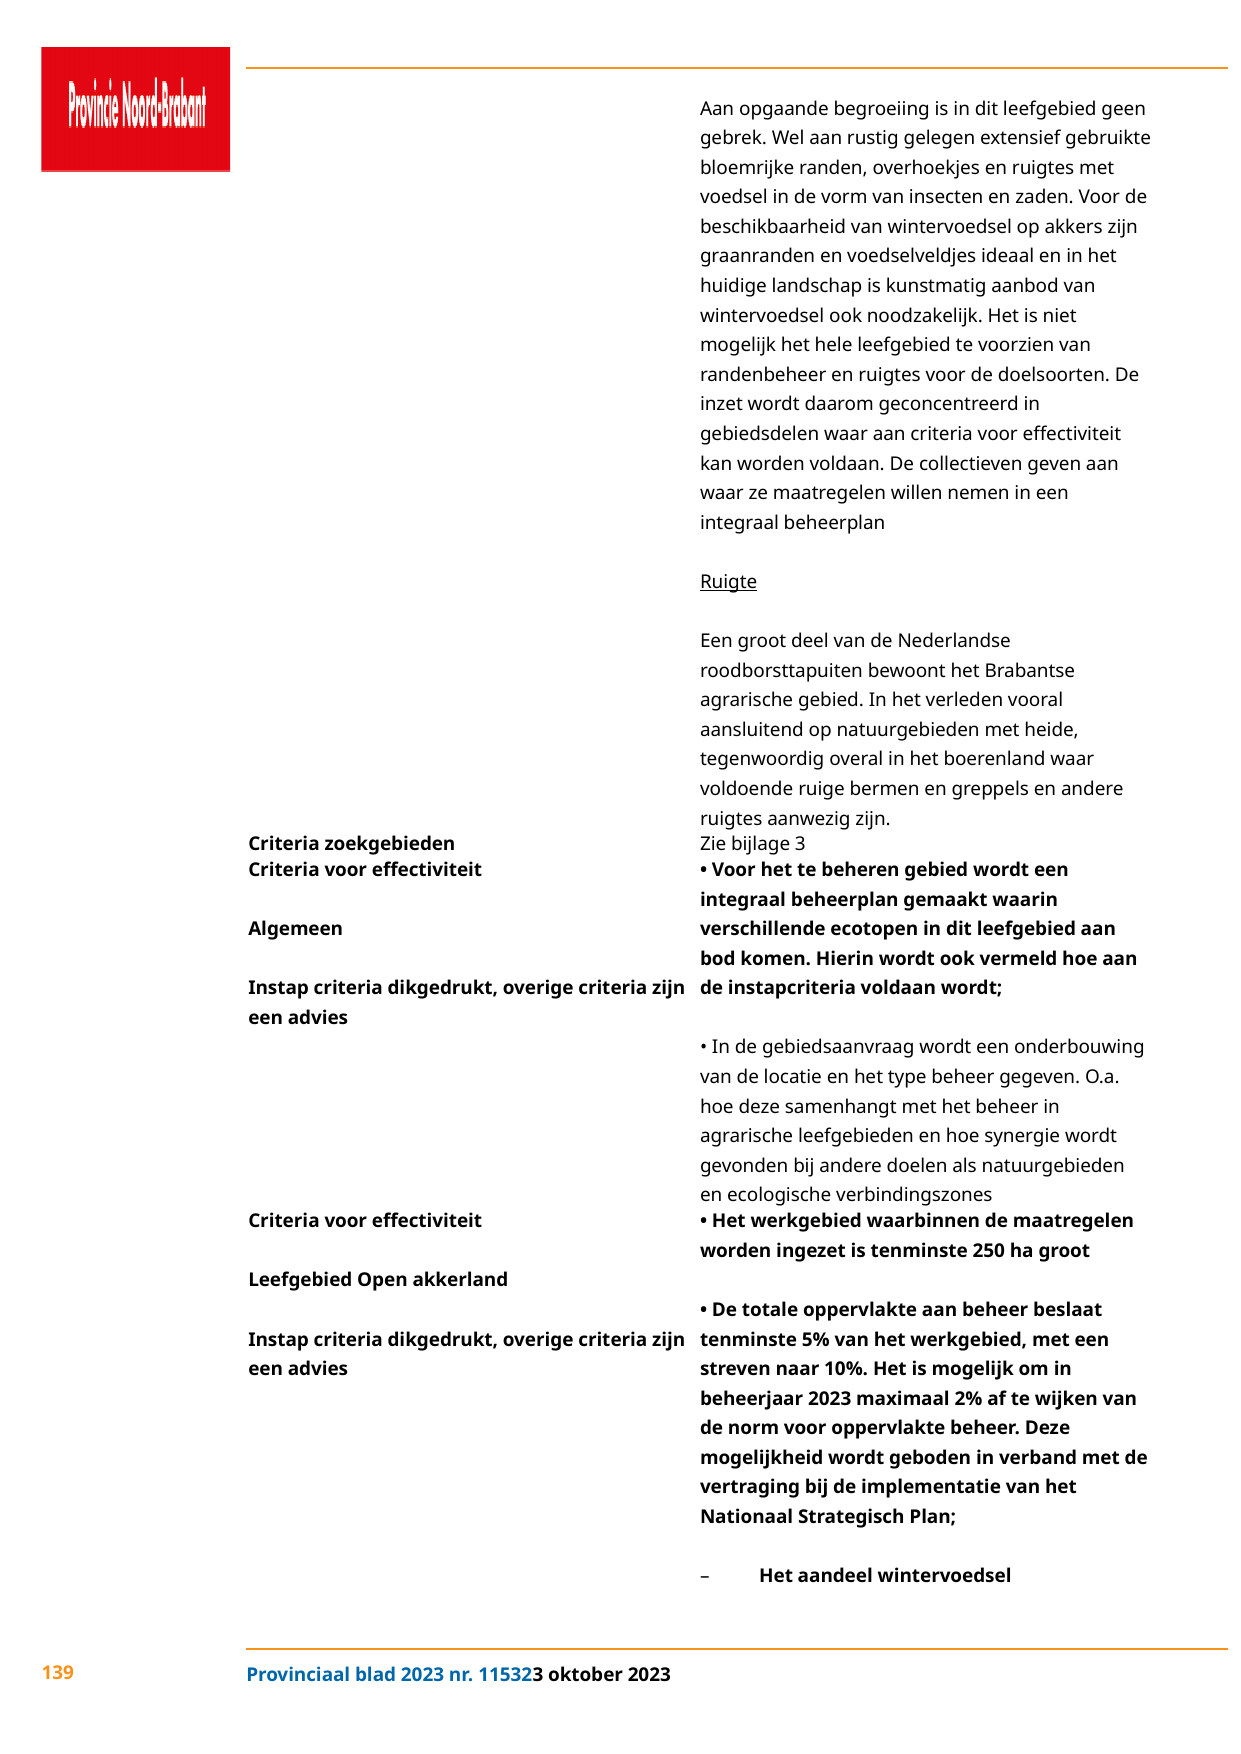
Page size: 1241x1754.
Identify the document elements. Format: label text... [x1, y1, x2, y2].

table_cell Criteria voor effectiviteit Algemeen Instap criteria dikgedrukt, overige criteria zijn een advies [248, 856, 700, 1207]
table_cell • Het werkgebied waarbinnen de maatregelen worden ingezet is tenminste 250 ha groot • De totale oppervlakte aan beheer beslaat tenminste 5% van het werkgebied, met een streven naar 10%. Het is mogelijk om in beheerjaar 2023 maximaal 2% af te wijken van de norm voor oppervlakte beheer. Deze mogelijkheid wordt geboden in verband met de vertraging bij de implementatie van het Nationaal Strategisch Plan; Het aandeel wintervoedsel [700, 1208, 1152, 1588]
table_cell [248, 95, 700, 831]
picture [41, 47, 231, 172]
table_cell • Voor het te beheren gebied wordt een integraal beheerplan gemaakt waarin verschillende ecotopen in dit leefgebied aan bod komen. Hierin wordt ook vermeld hoe aan de instapcriteria voldaan wordt; • In de gebiedsaanvraag wordt een onderbouwing van de locatie en het type beheer gegeven. O.a. hoe deze samenhangt met het beheer in agrarische leefgebieden en hoe synergie wordt gevonden bij andere doelen als natuurgebieden en ecologische verbindingszones [700, 856, 1152, 1207]
table_cell Criteria zoekgebieden [248, 831, 700, 856]
table_cell Aan opgaande begroeiing is in dit leefgebied geen gebrek. Wel aan rustig gelegen extensief gebruikte bloemrijke randen, overhoekjes en ruigtes met voedsel in de vorm van insecten en zaden. Voor de beschikbaarheid van wintervoedsel op akkers zijn graanranden en voedselveldjes ideaal en in het huidige landschap is kunstmatig aanbod van wintervoedsel ook noodzakelijk. Het is niet mogelijk het hele leefgebied te voorzien van randenbeheer en ruigtes voor de doelsoorten. De inzet wordt daarom geconcentreerd in gebiedsdelen waar aan criteria voor effectiviteit kan worden voldaan. De collectieven geven aan waar ze maatregelen willen nemen in een integraal beheerplan Ruigte Een groot deel van de Nederlandse roodborsttapuiten bewoont het Brabantse agrarische gebied. In het verleden vooral aansluitend op natuurgebieden met heide, tegenwoordig overal in het boerenland waar voldoende ruige bermen en greppels en andere ruigtes aanwezig zijn. [700, 95, 1152, 831]
table_cell Zie bijlage 3 [700, 831, 1152, 856]
table_cell Criteria voor effectiviteit Leefgebied Open akkerland Instap criteria dikgedrukt, overige criteria zijn een advies [248, 1208, 700, 1588]
